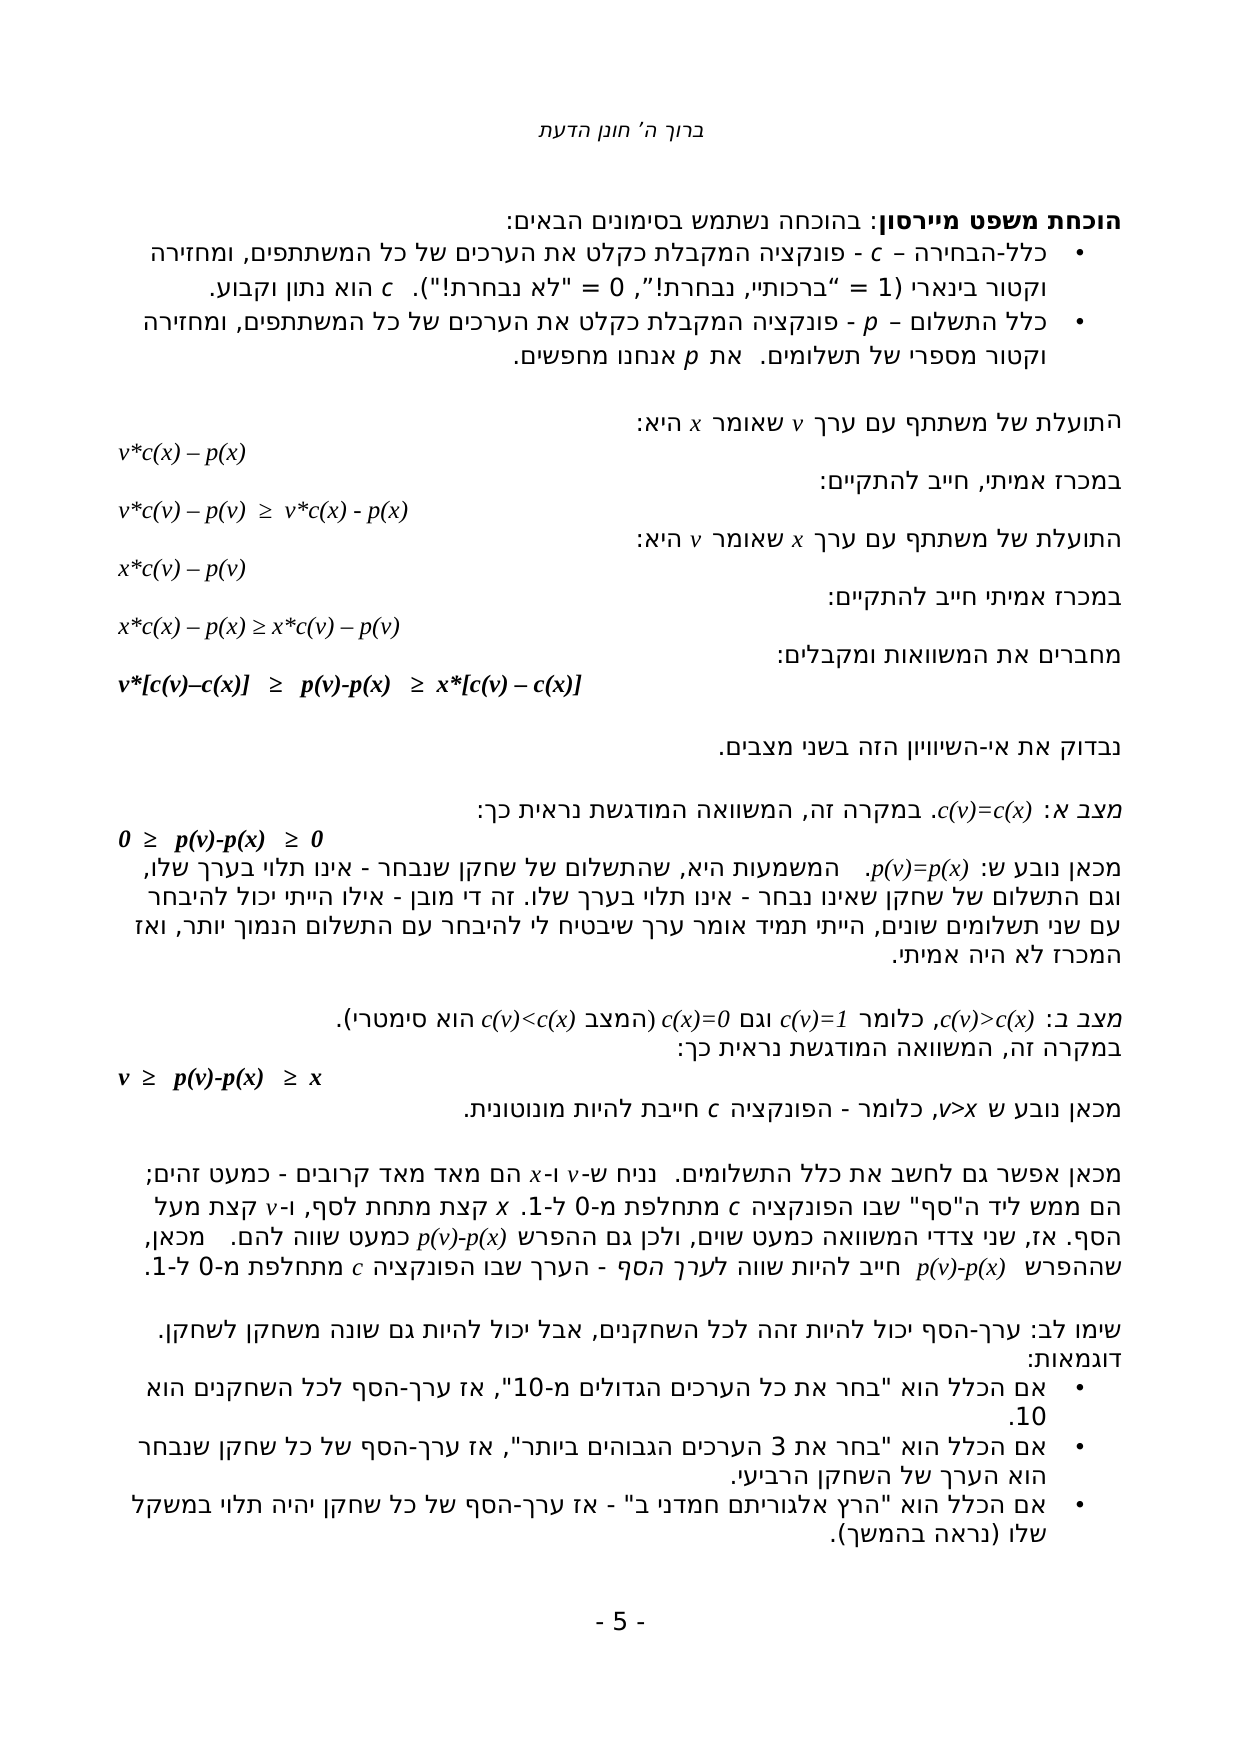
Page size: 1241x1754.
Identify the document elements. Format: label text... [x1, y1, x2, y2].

text מצב א: c(v)=c(x). במקרה זה, המשוואה המודגשת נראית כך: [118, 795, 1122, 824]
text v*c(v) – p(v) ≥ v*c(x) - p(x) [118, 495, 1122, 524]
text מכאן אפשר גם לחשב את כלל התשלומים. נניח ש-v ו-x הם מאד מאד קרובים - כמעט זהים; הם ממש ליד ה"סף" שבו הפונקציה c מתחלפת מ-0 ל-1. x קצת מתחת לסף, ו-v קצת מעל הסף. אז, שני צדדי המשוואה כמעט שוים, ולכן גם ההפרש p(v)-p(x) כמעט שווה להם. מכאן, שההפרש p(v)-p(x) חייב להיות שווה לערך הסף - הערך שבו הפונקציה c מתחלפת מ-0 ל-1. [118, 1159, 1122, 1281]
text נבדוק את אי-השיוויון הזה בשני מצבים. [118, 732, 1122, 761]
text x*c(x) – p(x) ≥ x*c(v) – p(v) [118, 611, 1122, 640]
list אם הכלל הוא "בחר את 3 הערכים הגבוהים ביותר", אז ערך-הסף של כל שחקן שנבחר הוא הערך של השחקן הרביעי. [118, 1432, 1084, 1490]
text v ≥ p(v)-p(x) ≥ x [118, 1062, 1122, 1091]
text התועלת של משתתף עם ערך x שאומר v היא: [118, 524, 1122, 553]
text v*c(x) – p(x) [118, 437, 1122, 466]
text הוכחת משפט מיירסון: בהוכחה נשתמש בסימונים הבאים: [118, 206, 1122, 235]
text במקרה זה, המשוואה המודגשת נראית כך: [118, 1033, 1122, 1062]
text מכאן נובע ש v>x, כלומר - הפונקציה c חייבת להיות מונוטונית. [118, 1091, 1122, 1125]
text מצב ב: c(v)>c(x), כלומר c(v)=1 וגם c(x)=0 (המצב c(v)<c(x) הוא סימטרי). [118, 1004, 1122, 1033]
text x*c(v) – p(v) [118, 553, 1122, 582]
text v*[c(v)–c(x)] ≥ p(v)-p(x) ≥ x*[c(v) – c(x)] [118, 669, 1122, 698]
text 0 ≥ p(v)-p(x) ≥ 0 [118, 824, 1122, 853]
list כלל התשלום – p - פונקציה המקבלת כקלט את הערכים של כל המשתתפים, ומחזירה וקטור מספרי של תשלומים. את p אנחנו מחפשים. [118, 303, 1084, 371]
list אם הכלל הוא "הרץ אלגוריתם חמדני ב" - אז ערך-הסף של כל שחקן יהיה תלוי במשקל שלו (נראה בהמשך). [118, 1490, 1084, 1548]
text במכרז אמיתי חייב להתקיים: [118, 582, 1122, 611]
text מכאן נובע ש: p(v)=p(x). המשמעות היא, שהתשלום של שחקן שנבחר - אינו תלוי בערך שלו, וגם התשלום של שחקן שאינו נבחר - אינו תלוי בערך שלו. זה די מובן - אילו הייתי יכול להיבחר עם שני תשלומים שונים, הייתי תמיד אומר ערך שיבטיח לי להיבחר עם התשלום הנמוך יותר, ואז המכרז לא היה אמיתי. [118, 853, 1122, 970]
text התועלת של משתתף עם ערך v שאומר x היא: [118, 405, 1122, 437]
text במכרז אמיתי, חייב להתקיים: [118, 466, 1122, 495]
list אם הכלל הוא "בחר את כל הערכים הגדולים מ-10", אז ערך-הסף לכל השחקנים הוא 10. [118, 1373, 1084, 1432]
list כלל-הבחירה – c - פונקציה המקבלת כקלט את הערכים של כל המשתתפים, ומחזירה וקטור בינארי (1 = “ברכותיי, נבחרת!”, 0 = "לא נבחרת!"). c הוא נתון וקבוע. [118, 235, 1084, 303]
text שימו לב: ערך-הסף יכול להיות זהה לכל השחקנים, אבל יכול להיות גם שונה משחקן לשחקן. דוגמאות: [118, 1315, 1122, 1373]
text מחברים את המשוואות ומקבלים: [118, 640, 1122, 669]
